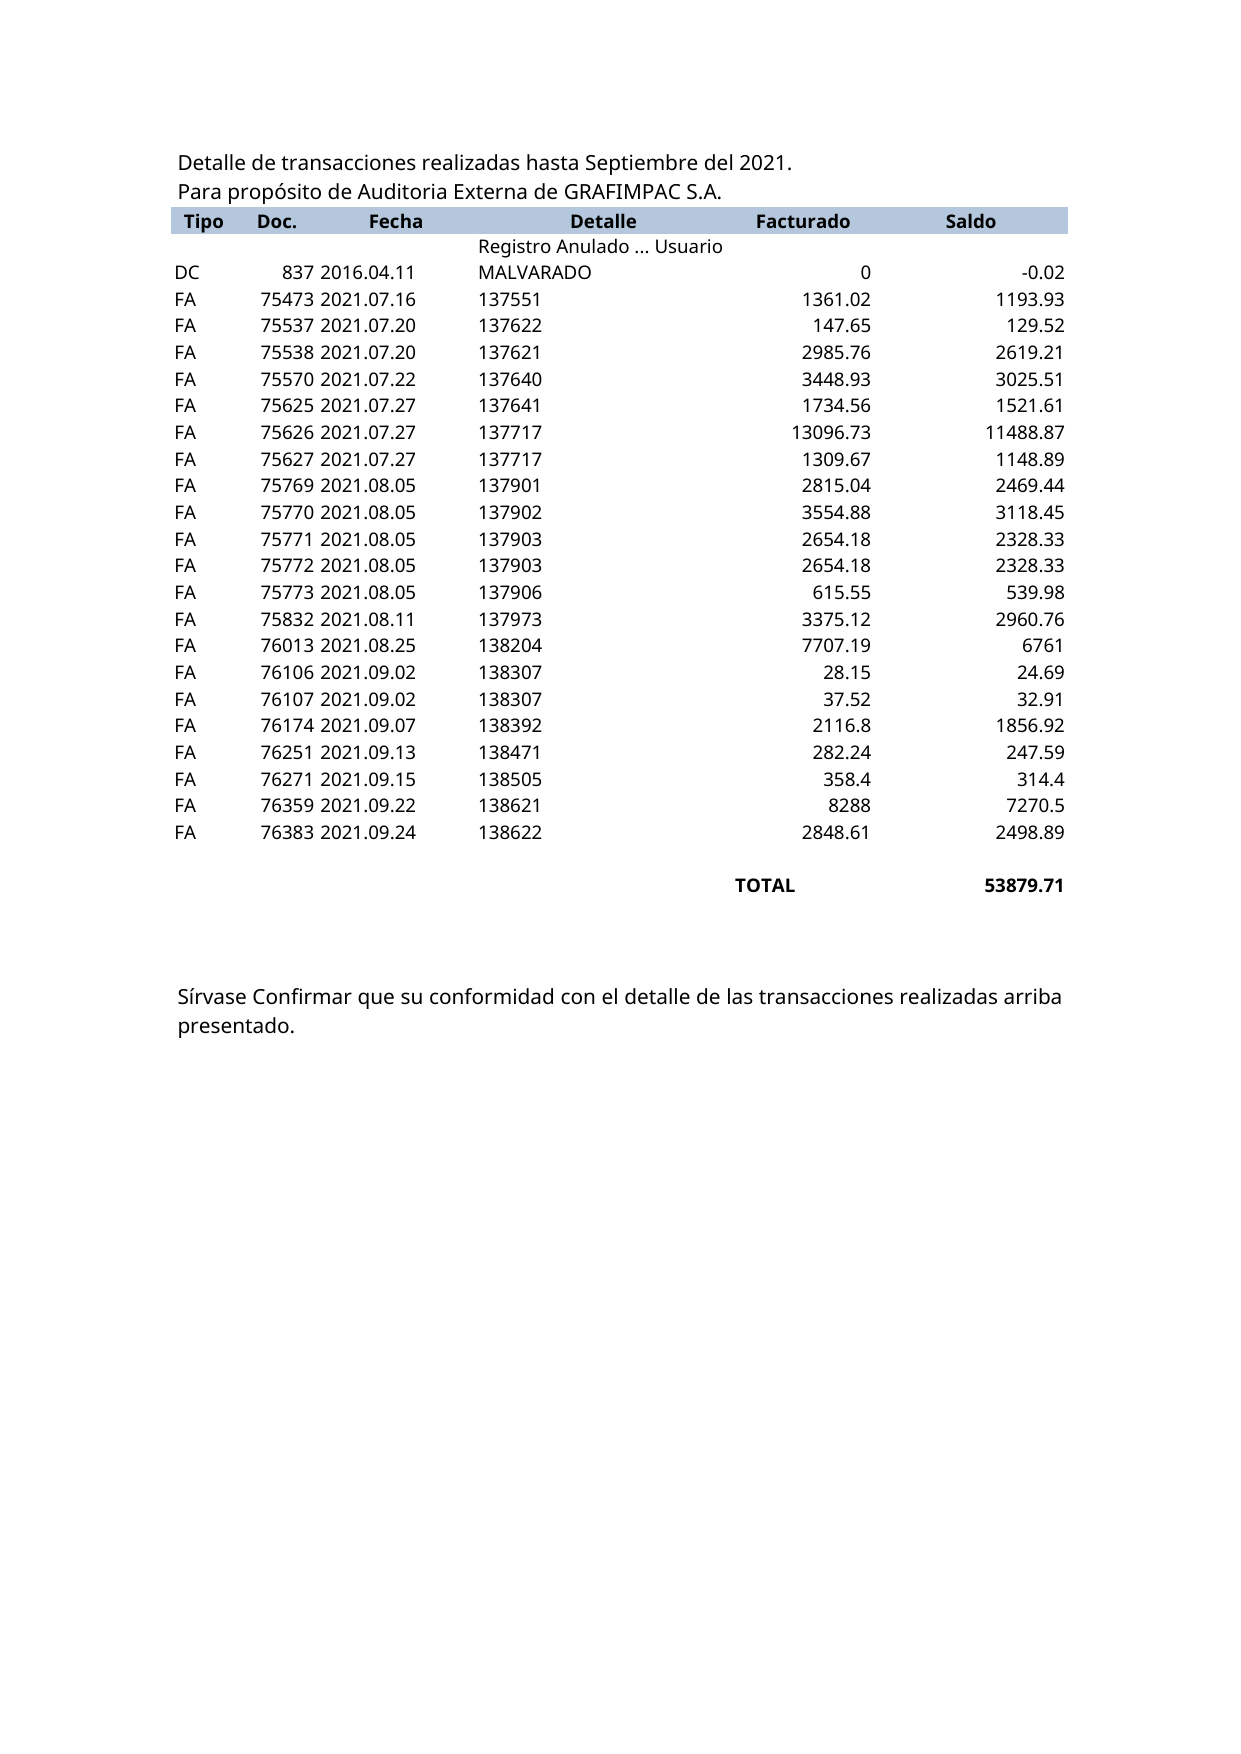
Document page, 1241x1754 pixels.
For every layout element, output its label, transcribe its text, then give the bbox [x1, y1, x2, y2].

table_cell 1309.67 [732, 445, 874, 472]
table_cell 137902 [475, 498, 732, 525]
table_cell 53879.71 [874, 872, 1068, 898]
table_cell 2498.89 [874, 818, 1068, 845]
table_cell [732, 845, 874, 872]
table_cell DC [171, 234, 237, 285]
table_cell 247.59 [874, 738, 1068, 765]
table_cell FA [171, 658, 237, 685]
table_cell 282.24 [732, 738, 874, 765]
table_cell 75626 [237, 418, 317, 445]
table_cell 3375.12 [732, 605, 874, 632]
table_cell 75537 [237, 312, 317, 338]
table_cell 2654.18 [732, 525, 874, 552]
table_cell 75538 [237, 338, 317, 365]
table_cell 2021.07.27 [317, 418, 475, 445]
table_cell FA [171, 685, 237, 712]
table_cell 1856.92 [874, 712, 1068, 738]
table_cell 2021.09.22 [317, 792, 475, 818]
table_cell 2021.09.02 [317, 685, 475, 712]
table_cell FA [171, 338, 237, 365]
table_cell FA [171, 578, 237, 605]
table_cell 3025.51 [874, 365, 1068, 392]
table_cell [317, 898, 475, 925]
table_cell 2469.44 [874, 472, 1068, 498]
table_cell FA [171, 525, 237, 552]
table_cell 76383 [237, 818, 317, 845]
table_cell 138392 [475, 712, 732, 738]
table_cell 2328.33 [874, 552, 1068, 578]
table_header Detalle [475, 207, 732, 234]
table_cell 837 [237, 234, 317, 285]
table_cell -0.02 [874, 234, 1068, 285]
table_cell 28.15 [732, 658, 874, 685]
table_cell 2619.21 [874, 338, 1068, 365]
table_cell 138621 [475, 792, 732, 818]
table_cell 137901 [475, 472, 732, 498]
table_cell 8288 [732, 792, 874, 818]
table_header Doc. [237, 207, 317, 234]
table_cell FA [171, 418, 237, 445]
table_cell 0 [732, 234, 874, 285]
table_cell [237, 898, 317, 925]
table_cell 2021.08.05 [317, 578, 475, 605]
table_cell 11488.87 [874, 418, 1068, 445]
table_cell 2021.07.27 [317, 445, 475, 472]
table_cell 2021.08.05 [317, 552, 475, 578]
table_cell 2654.18 [732, 552, 874, 578]
table_cell 2021.09.13 [317, 738, 475, 765]
table_cell [475, 845, 732, 872]
table_cell 137906 [475, 578, 732, 605]
table_cell 2021.07.16 [317, 285, 475, 312]
table_cell 37.52 [732, 685, 874, 712]
text Sírvase Confirmar que su conformidad con el detalle de las transacciones realizadas arriba presentado. [177, 982, 1063, 1040]
table_cell 2960.76 [874, 605, 1068, 632]
table_cell 76251 [237, 738, 317, 765]
table_cell 75627 [237, 445, 317, 472]
table_cell 137551 [475, 285, 732, 312]
table_cell 76359 [237, 792, 317, 818]
table_cell 75770 [237, 498, 317, 525]
table_cell FA [171, 712, 237, 738]
table_cell 75773 [237, 578, 317, 605]
table_cell 137640 [475, 365, 732, 392]
table_cell 2021.07.22 [317, 365, 475, 392]
table_cell FA [171, 445, 237, 472]
table_cell 75769 [237, 472, 317, 498]
table_cell 615.55 [732, 578, 874, 605]
text Para propósito de Auditoria Externa de GRAFIMPAC S.A. [177, 177, 1063, 206]
table_cell 3118.45 [874, 498, 1068, 525]
table_cell 7707.19 [732, 632, 874, 658]
table_cell FA [171, 498, 237, 525]
table_cell 129.52 [874, 312, 1068, 338]
table_cell 24.69 [874, 658, 1068, 685]
table_cell 2985.76 [732, 338, 874, 365]
table_cell Registro Anulado ... Usuario MALVARADO [475, 234, 732, 285]
table_cell 2328.33 [874, 525, 1068, 552]
table_cell 2848.61 [732, 818, 874, 845]
table_cell 1148.89 [874, 445, 1068, 472]
table_cell 137621 [475, 338, 732, 365]
table_cell 137903 [475, 525, 732, 552]
table_header Facturado [732, 207, 874, 234]
table_cell 138471 [475, 738, 732, 765]
table_cell 138622 [475, 818, 732, 845]
table_cell FA [171, 472, 237, 498]
table_cell 2116.8 [732, 712, 874, 738]
table_cell 2021.09.24 [317, 818, 475, 845]
table_cell [475, 872, 732, 898]
table_cell [874, 898, 1068, 925]
table_cell FA [171, 792, 237, 818]
table_cell 2021.09.15 [317, 765, 475, 792]
table_cell FA [171, 312, 237, 338]
table_cell 147.65 [732, 312, 874, 338]
table_cell 1193.93 [874, 285, 1068, 312]
table_cell 76271 [237, 765, 317, 792]
table_cell 1521.61 [874, 392, 1068, 418]
table_cell 2021.08.25 [317, 632, 475, 658]
table_cell 137903 [475, 552, 732, 578]
table_cell 75625 [237, 392, 317, 418]
table_cell FA [171, 738, 237, 765]
table_cell 7270.5 [874, 792, 1068, 818]
table_cell 138505 [475, 765, 732, 792]
table_cell 138307 [475, 685, 732, 712]
table_cell 2016.04.11 [317, 234, 475, 285]
table_cell 76174 [237, 712, 317, 738]
table_cell [237, 845, 317, 872]
table_cell 76013 [237, 632, 317, 658]
table_cell 137622 [475, 312, 732, 338]
table_cell [171, 872, 237, 898]
table_cell FA [171, 818, 237, 845]
table_cell 2021.09.02 [317, 658, 475, 685]
table_cell 2021.07.27 [317, 392, 475, 418]
table_cell 137717 [475, 445, 732, 472]
table_cell 76107 [237, 685, 317, 712]
table_cell FA [171, 365, 237, 392]
table_cell [732, 898, 874, 925]
table_cell [237, 872, 317, 898]
table_cell FA [171, 765, 237, 792]
table_cell [317, 872, 475, 898]
table_cell 2021.08.11 [317, 605, 475, 632]
table_cell 137717 [475, 418, 732, 445]
table_cell [171, 898, 237, 925]
table_cell 1734.56 [732, 392, 874, 418]
table_cell 539.98 [874, 578, 1068, 605]
table_cell [171, 845, 237, 872]
table_cell 137641 [475, 392, 732, 418]
text Detalle de transacciones realizadas hasta Septiembre del 2021. [177, 148, 1063, 176]
table_cell FA [171, 392, 237, 418]
table_cell 75772 [237, 552, 317, 578]
table_header Saldo [874, 207, 1068, 234]
table_cell 2021.07.20 [317, 338, 475, 365]
table_cell 13096.73 [732, 418, 874, 445]
table_cell 2815.04 [732, 472, 874, 498]
table_cell 2021.08.05 [317, 525, 475, 552]
table_cell 32.91 [874, 685, 1068, 712]
table_cell 137973 [475, 605, 732, 632]
table_cell 2021.09.07 [317, 712, 475, 738]
table_cell 3554.88 [732, 498, 874, 525]
table_cell 6761 [874, 632, 1068, 658]
table_cell 358.4 [732, 765, 874, 792]
table_cell [317, 845, 475, 872]
table_cell FA [171, 552, 237, 578]
table_cell 1361.02 [732, 285, 874, 312]
table_cell 76106 [237, 658, 317, 685]
table_cell 2021.07.20 [317, 312, 475, 338]
table_cell 75832 [237, 605, 317, 632]
table_cell 2021.08.05 [317, 498, 475, 525]
table_cell 75570 [237, 365, 317, 392]
table_cell 75771 [237, 525, 317, 552]
table_cell 75473 [237, 285, 317, 312]
table_cell [874, 845, 1068, 872]
table_cell FA [171, 605, 237, 632]
table_cell 138204 [475, 632, 732, 658]
table_header Tipo [171, 207, 237, 234]
table_cell 2021.08.05 [317, 472, 475, 498]
table_header Fecha [317, 207, 475, 234]
table_cell [475, 898, 732, 925]
table_cell 314.4 [874, 765, 1068, 792]
table_cell FA [171, 285, 237, 312]
table_cell FA [171, 632, 237, 658]
table_cell TOTAL [732, 872, 874, 898]
table_cell 3448.93 [732, 365, 874, 392]
table_cell 138307 [475, 658, 732, 685]
